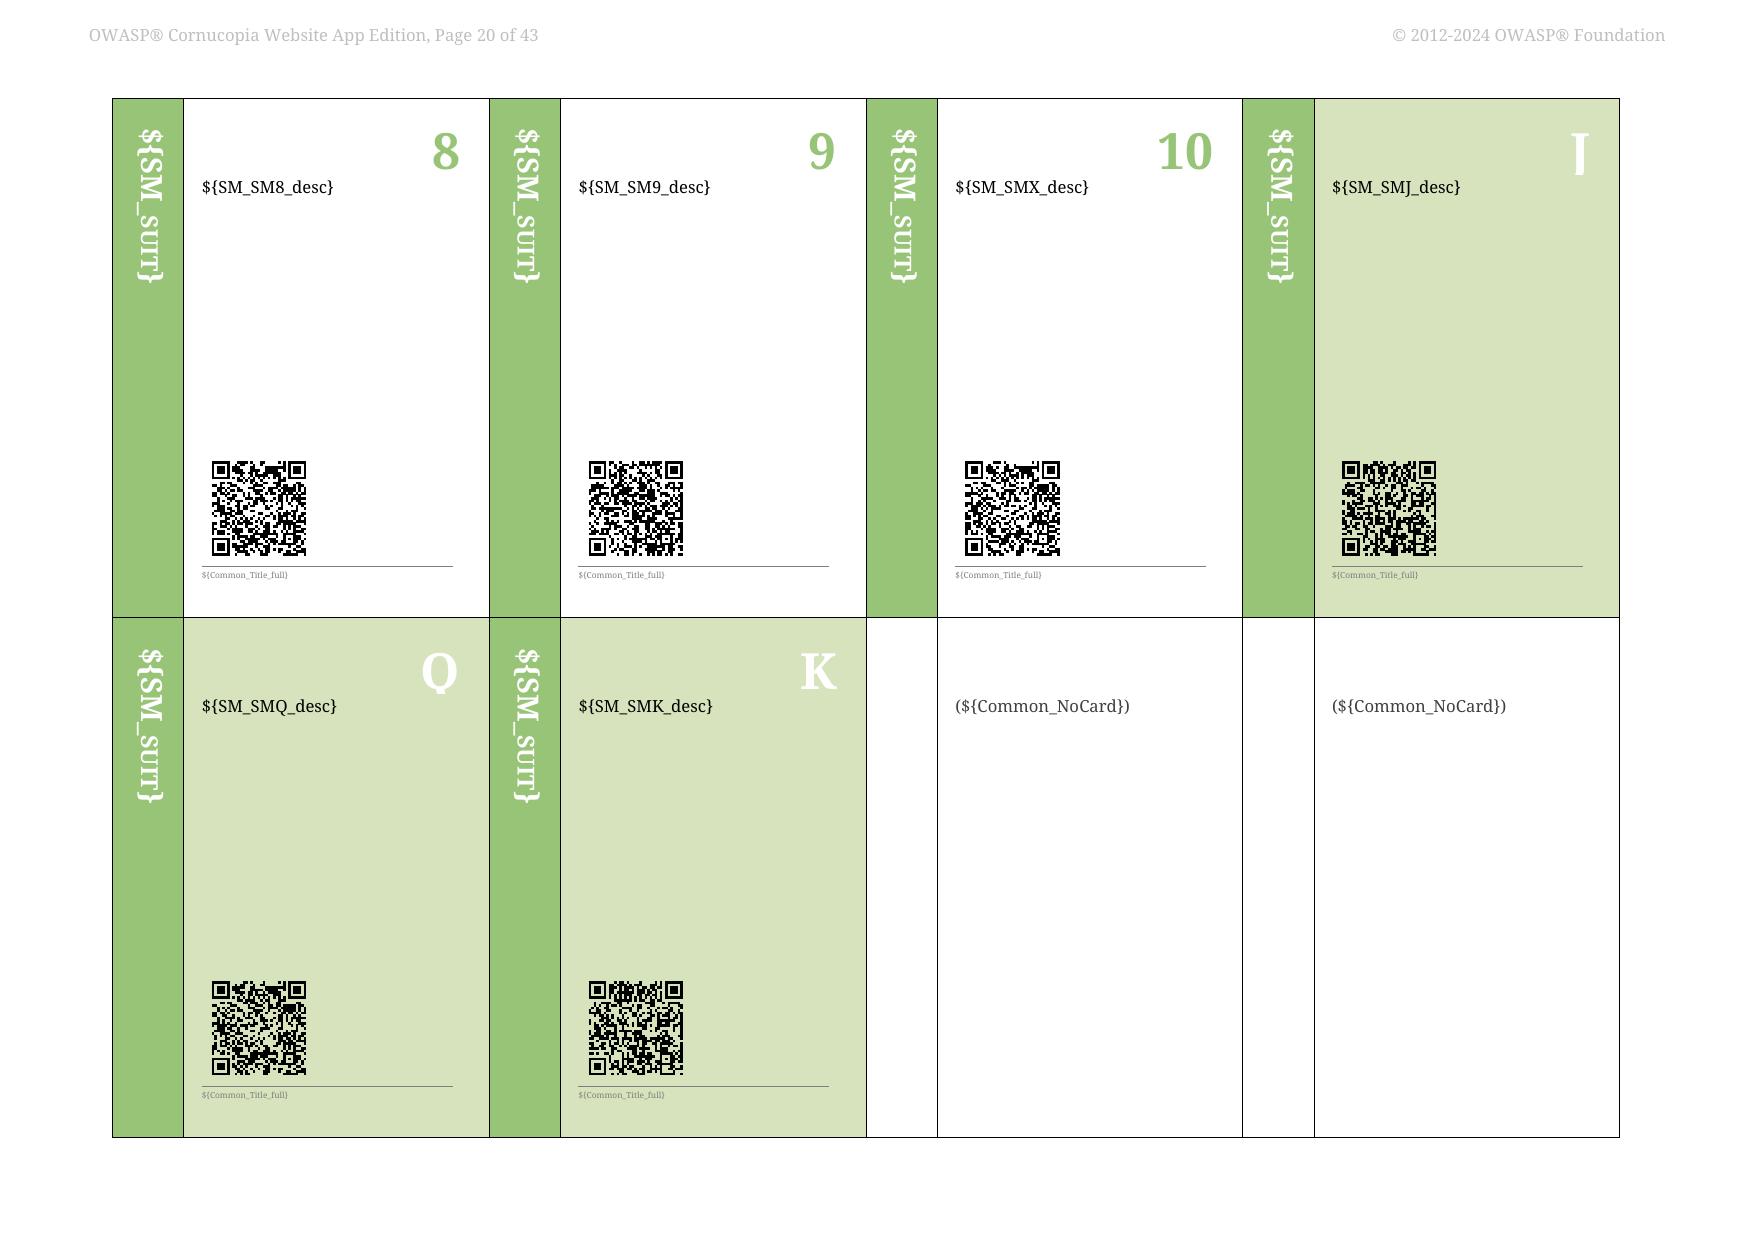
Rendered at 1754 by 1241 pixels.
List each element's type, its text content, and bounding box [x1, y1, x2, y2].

table_header ${SM_suit} [1243, 99, 1314, 617]
table_cell [938, 618, 1242, 694]
table_cell [561, 411, 866, 617]
table_cell [1243, 618, 1314, 1137]
table_cell ${SM_SM8_desc} [184, 174, 489, 411]
table_cell ${Common_Title_full} [578, 1087, 829, 1101]
table_header ${SM_suit} [490, 99, 560, 617]
table_cell ${Common_Title_full} [202, 1087, 453, 1101]
table_cell ${Common_Title_full} [578, 567, 829, 581]
table_cell ${SM_suit} [490, 618, 560, 1137]
table_cell ${SM_SMJ_desc} [1315, 174, 1619, 411]
table_cell ${SM_SMQ_desc} [184, 694, 489, 930]
table_cell [1315, 618, 1619, 694]
table_cell ${SM_SM9_desc} [561, 174, 866, 411]
table_header [1332, 412, 1583, 566]
table_cell [184, 930, 489, 1137]
table_cell [938, 930, 1242, 1137]
table_header 9 [561, 99, 866, 174]
table_header ${SM_suit} [113, 99, 183, 617]
table_header [202, 412, 453, 566]
table_cell ${SM_SMX_desc} [938, 174, 1242, 411]
table_cell [561, 930, 866, 1137]
table_header [578, 1101, 829, 1137]
table_cell [1315, 411, 1619, 617]
table_cell K [561, 618, 866, 694]
table_cell ${SM_SMK_desc} [561, 694, 866, 930]
table_cell Q [184, 618, 489, 694]
table_cell ${Common_Title_full} [1332, 567, 1583, 581]
table_header J [1315, 99, 1619, 174]
table_header [955, 412, 1206, 566]
table_header ${SM_suit} [867, 99, 937, 617]
table_header [202, 931, 453, 1086]
table_header [578, 931, 829, 1086]
table_header 10 [938, 99, 1242, 174]
table_header [108, 98, 112, 1137]
table_cell [184, 411, 489, 617]
table_cell ${Common_Title_full} [202, 567, 453, 581]
table_cell (${Common_NoCard}) [938, 694, 1242, 930]
table_cell ${Common_Title_full} [955, 567, 1206, 581]
table_cell [1315, 930, 1619, 1137]
table_header 8 [184, 99, 489, 174]
table_cell [867, 618, 937, 1137]
table_cell [938, 411, 1242, 617]
table_header [578, 412, 829, 566]
table_cell ${SM_suit} [113, 618, 183, 1137]
table_cell (${Common_NoCard}) [1315, 694, 1619, 930]
